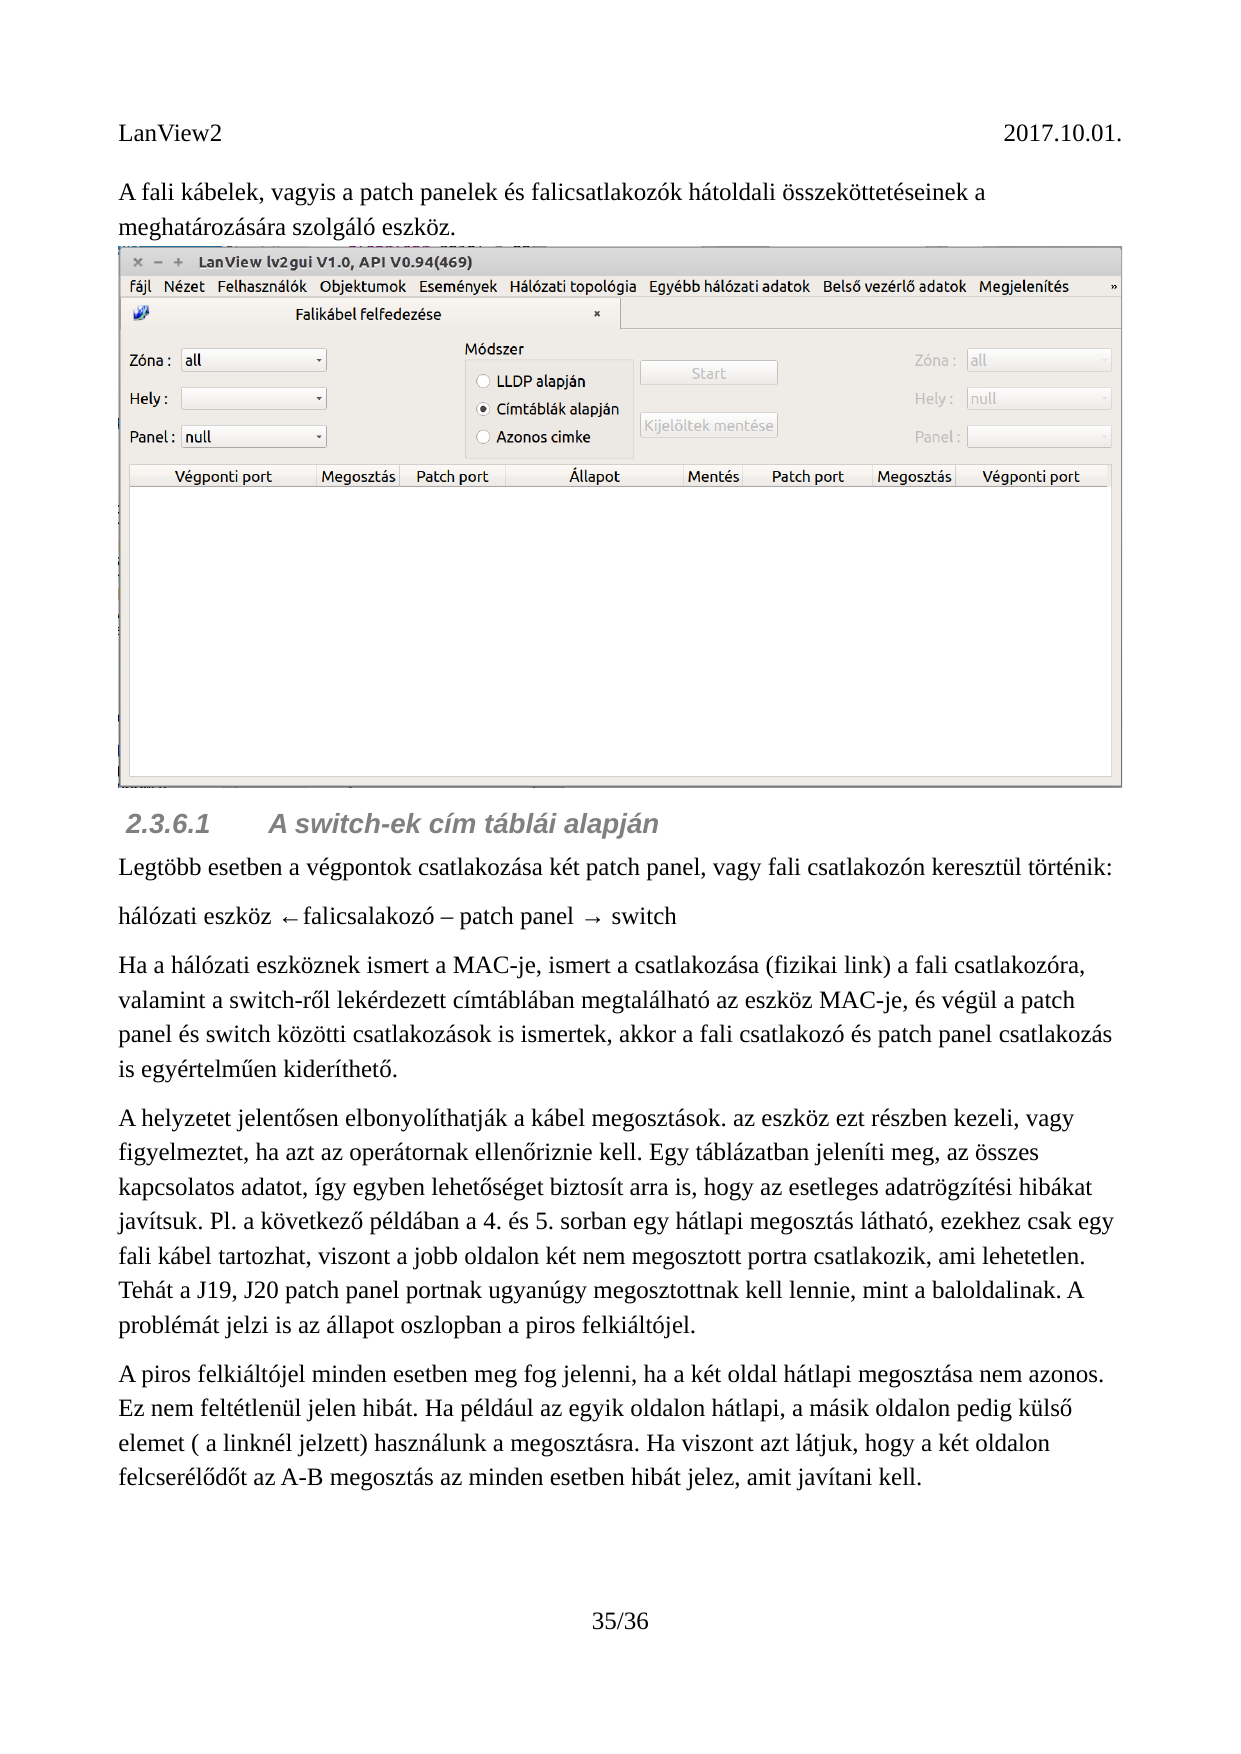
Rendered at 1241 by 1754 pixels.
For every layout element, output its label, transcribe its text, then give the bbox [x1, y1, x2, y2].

text A piros felkiáltójel minden esetben meg fog jelenni, ha a két oldal hátlapi megosztása nem azonos. Ez nem feltétlenül jelen hibát. Ha például az egyik oldalon hátlapi, a másik oldalon pedig külső elemet ( a linknél jelzett) használunk a megosztásra. Ha viszont azt látjuk, hogy a két oldalon felcserélődőt az A-B megosztás az minden esetben hibát jelez, amit javítani kell. [118, 1359, 1122, 1491]
text Ha a hálózati eszköznek ismert a MAC-je, ismert a csatlakozása (fizikai link) a fali csatlakozóra, valamint a switch-ről lekérdezett címtáblában megtalálható az eszköz MAC-je, és végül a patch panel és switch közötti csatlakozások is ismertek, akkor a fali csatlakozó és patch panel csatlakozás is egyértelműen kideríthető. [118, 950, 1122, 1082]
picture [118, 246, 1123, 788]
text A helyzetet jelentősen elbonyolíthatják a kábel megosztások. az eszköz ezt részben kezeli, vagy figyelmeztet, ha azt az operátornak ellenőriznie kell. Egy táblázatban jeleníti meg, az összes kapcsolatos adatot, így egyben lehetőséget biztosít arra is, hogy az esetleges adatrögzítési hibákat javítsuk. Pl. a következő példában a 4. és 5. sorban egy hátlapi megosztás látható, ezekhez csak egy fali kábel tartozhat, viszont a jobb oldalon két nem megosztott portra csatlakozik, ami lehetetlen. Tehát a J19, J20 patch panel portnak ugyanúgy megosztottnak kell lennie, mint a baloldalinak. A problémát jelzi is az állapot oszlopban a piros felkiáltójel. [118, 1103, 1122, 1338]
text hálózati eszköz ←falicsalakozó – patch panel → switch [118, 901, 1122, 930]
text Legtöbb esetben a végpontok csatlakozása két patch panel, vagy fali csatlakozón keresztül történik: [118, 852, 1122, 881]
text A fali kábelek, vagyis a patch panelek és falicsatlakozók hátoldali összeköttetéseinek a meghatározására szolgáló eszköz. [118, 177, 1122, 246]
subtitle A switch-ek cím táblái alapján [118, 808, 1122, 840]
